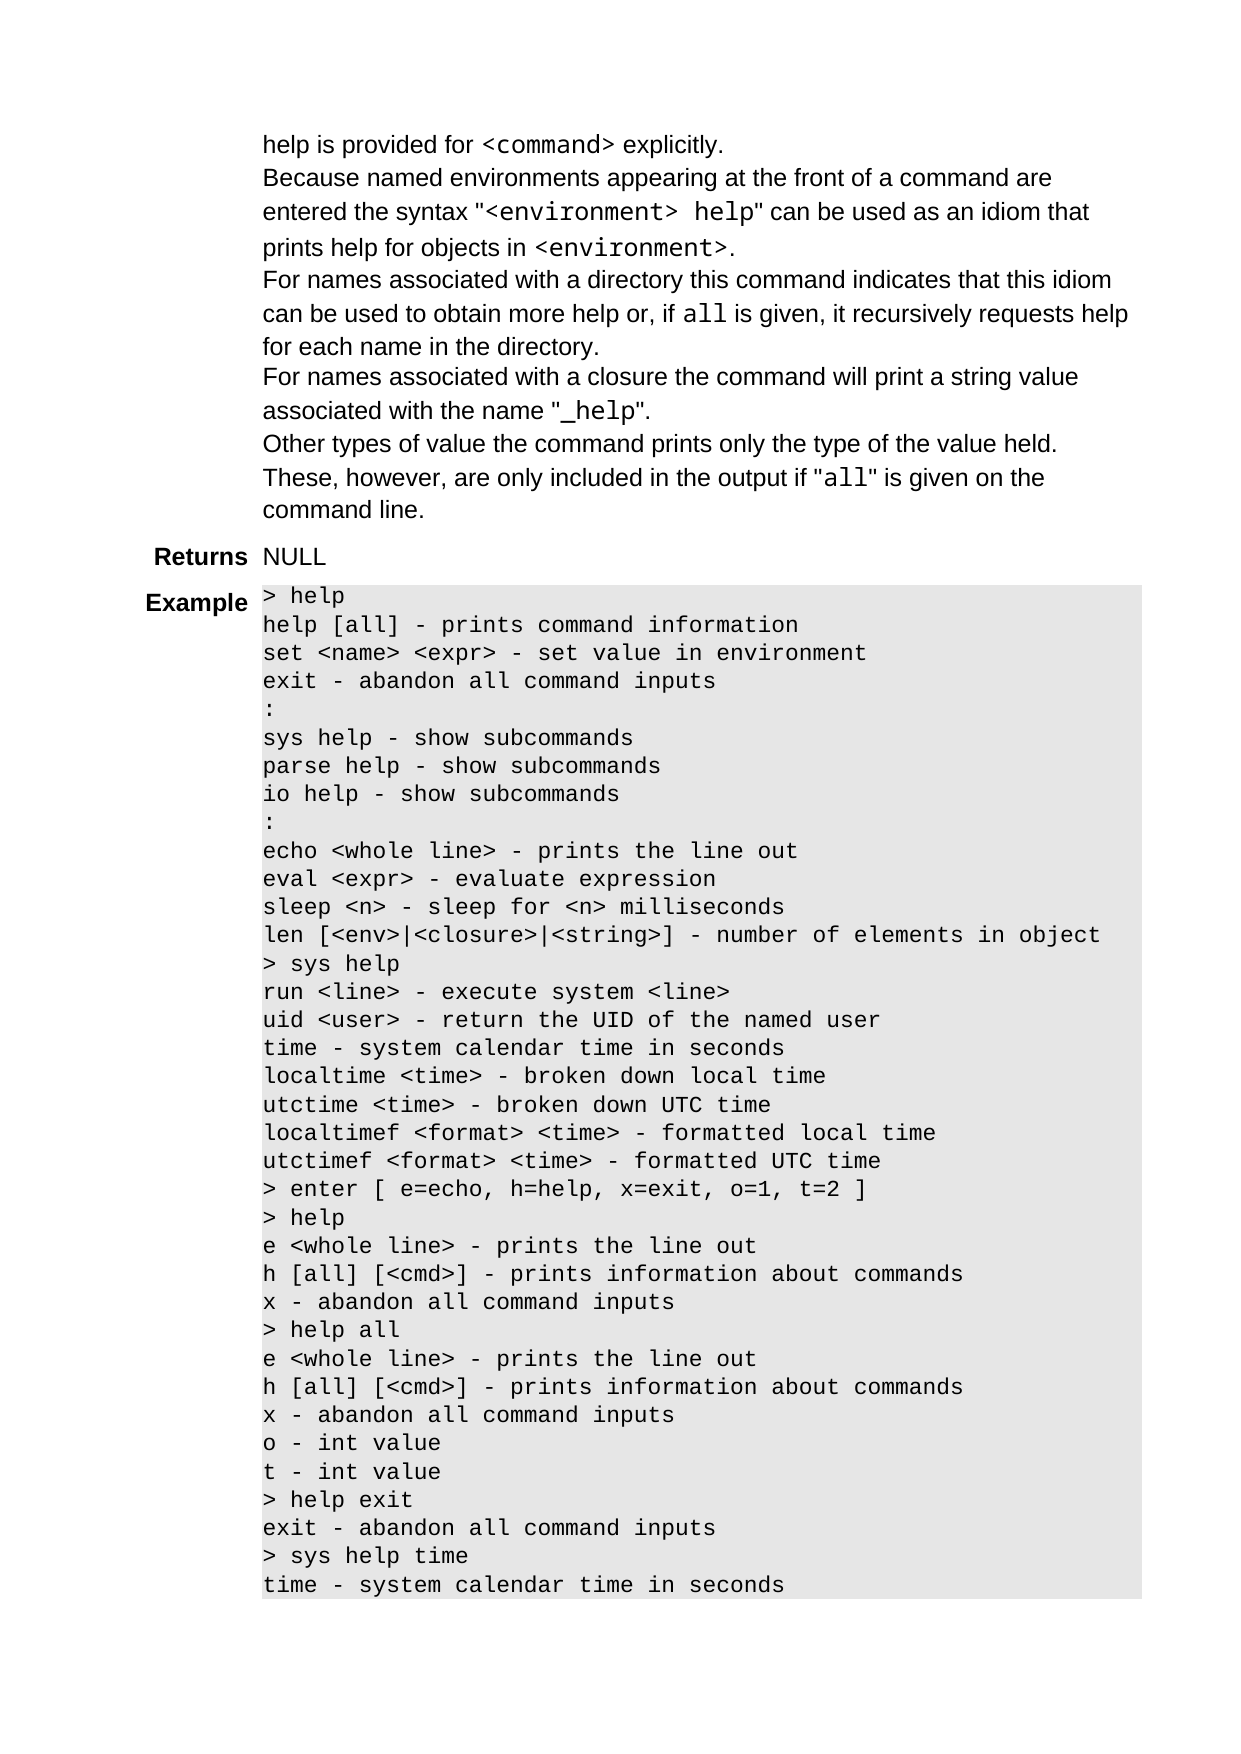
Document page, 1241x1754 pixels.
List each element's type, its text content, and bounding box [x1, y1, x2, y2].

table_cell [89, 118, 259, 533]
table_cell Example [89, 579, 259, 1611]
table_cell > help help [all] - prints command information set <name> <expr> - set value in environment exit - abandon all command inputs : sys help - show subcommands parse help - show subcommands io help - show subcommands : echo <whole line> - prints the line out eval <expr> - evaluate expression sleep <n> - sleep for <n> milliseconds len [<env>|<closure>|<string>] - number of elements in object > sys help run <line> - execute system <line> uid <user> - return the UID of the named user time - system calendar time in seconds localtime <time> - broken down local time utctime <time> - broken down UTC time localtimef <format> <time> - formatted local time utctimef <format> <time> - formatted UTC time > enter [ e=echo, h=help, x=exit, o=1, t=2 ] > help e <whole line> - prints the line out h [all] [<cmd>] - prints information about commands x - abandon all command inputs > help all e <whole line> - prints the line out h [all] [<cmd>] - prints information about commands x - abandon all command inputs o - int value t - int value > help exit exit - abandon all command inputs > sys help time time - system calendar time in seconds [260, 579, 1145, 1611]
table_cell help is provided for <command> explicitly. Because named environments appearing at the front of a command are entered the syntax "<environment> help" can be used as an idiom that prints help for objects in <environment>. For names associated with a directory this command indicates that this idiom can be used to obtain more help or, if all is given, it recursively requests help for each name in the directory. For names associated with a closure the command will print a string value associated with the name "_help". Other types of value the command prints only the type of the value held. These, however, are only included in the output if "all" is given on the command line. [260, 118, 1145, 533]
table_cell NULL [260, 533, 1145, 579]
table_cell Returns [89, 533, 259, 579]
